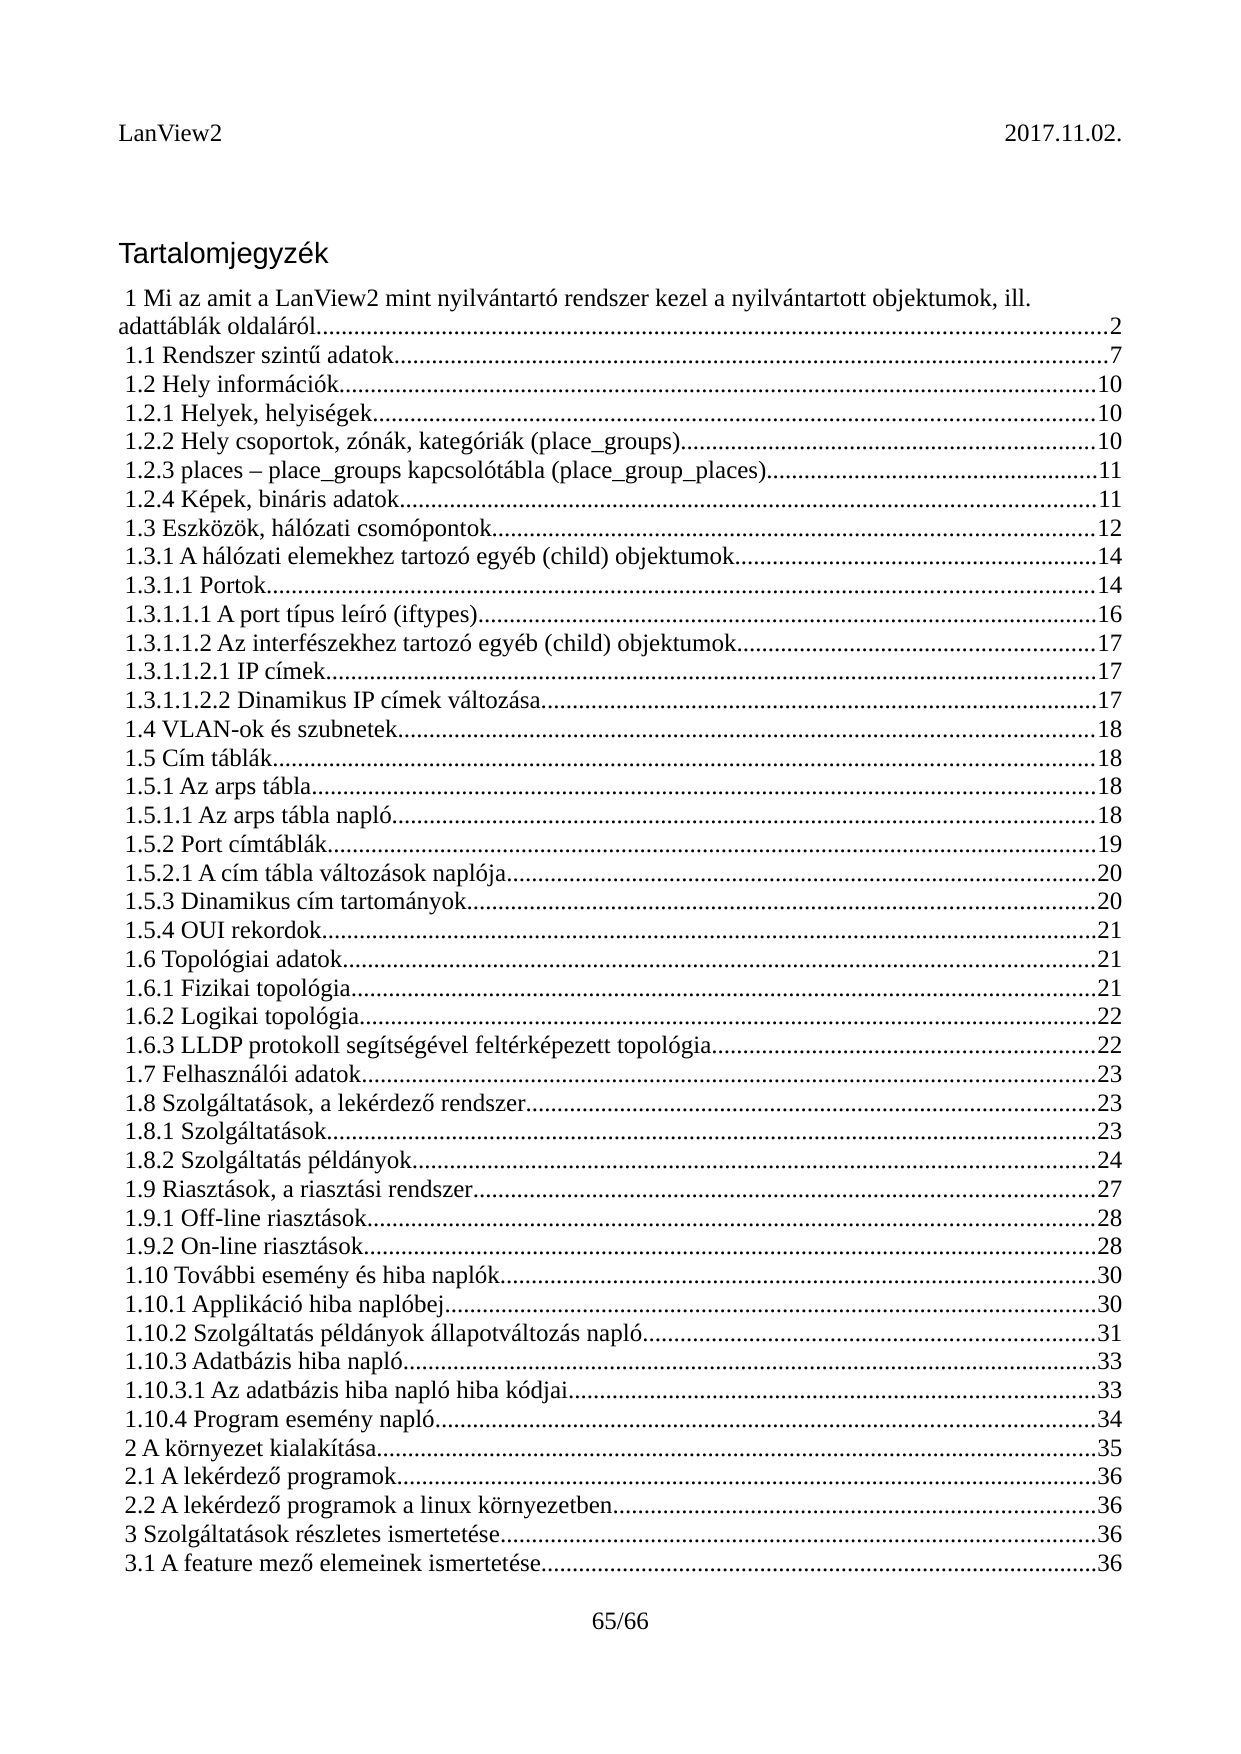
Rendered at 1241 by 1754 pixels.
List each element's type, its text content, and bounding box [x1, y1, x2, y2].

text 1.6 Topológiai adatok 21 [118, 944, 1122, 973]
text 1.8.1 Szolgáltatások 23 [118, 1116, 1122, 1145]
subtitle Tartalomjegyzék [118, 237, 1122, 270]
text 1.6.1 Fizikai topológia 21 [118, 973, 1122, 1001]
text 1.10.2 Szolgáltatás példányok állapotváltozás napló 31 [118, 1318, 1122, 1346]
text 3 Szolgáltatások részletes ismertetése 36 [118, 1519, 1122, 1548]
text 1.2.4 Képek, bináris adatok 11 [118, 484, 1122, 513]
text 1.2.3 places – place_groups kapcsolótábla (place_group_places) 11 [118, 455, 1122, 484]
text 1.2 Hely információk 10 [118, 369, 1122, 398]
text 1 Mi az amit a LanView2 mint nyilvántartó rendszer kezel a nyilvántartott objektumok, ill. adattáblák oldaláról. 2 [118, 283, 1122, 340]
text 1.1 Rendszer szintű adatok 7 [118, 340, 1122, 369]
text 1.3.1 A hálózati elemekhez tartozó egyéb (child) objektumok 14 [118, 541, 1122, 570]
text 1.3 Eszközök, hálózati csomópontok 12 [118, 513, 1122, 541]
text 1.8 Szolgáltatások, a lekérdező rendszer 23 [118, 1088, 1122, 1116]
text 1.2.2 Hely csoportok, zónák, kategóriák (place_groups) 10 [118, 426, 1122, 455]
text 1.7 Felhasználói adatok 23 [118, 1059, 1122, 1088]
text 1.2.1 Helyek, helyiségek 10 [118, 398, 1122, 426]
text 1.5.3 Dinamikus cím tartományok 20 [118, 886, 1122, 915]
text 1.8.2 Szolgáltatás példányok 24 [118, 1145, 1122, 1174]
text 1.5.4 OUI rekordok 21 [118, 915, 1122, 944]
text 1.10.3 Adatbázis hiba napló 33 [118, 1346, 1122, 1375]
text 1.5.2 Port címtáblák. 19 [118, 829, 1122, 858]
text 1.3.1.1 Portok 14 [118, 570, 1122, 599]
text 1.3.1.1.1 A port típus leíró (iftypes) 16 [118, 599, 1122, 628]
text 1.9.1 Off-line riasztások 28 [118, 1203, 1122, 1231]
text 1.10.1 Applikáció hiba naplóbej 30 [118, 1289, 1122, 1318]
text 2 A környezet kialakítása 35 [118, 1433, 1122, 1461]
text 1.5.1.1 Az arps tábla napló 18 [118, 800, 1122, 829]
text 1.9 Riasztások, a riasztási rendszer 27 [118, 1174, 1122, 1203]
text 1.9.2 On-line riasztások 28 [118, 1231, 1122, 1260]
text 1.10.3.1 Az adatbázis hiba napló hiba kódjai 33 [118, 1375, 1122, 1404]
text 1.4 VLAN-ok és szubnetek 18 [118, 714, 1122, 743]
text 1.3.1.1.2.2 Dinamikus IP címek változása. 17 [118, 685, 1122, 714]
text 1.10 További esemény és hiba naplók 30 [118, 1260, 1122, 1289]
text 3.1 A feature mező elemeinek ismertetése 36 [118, 1548, 1122, 1576]
text 1.5.1 Az arps tábla 18 [118, 771, 1122, 800]
text 1.3.1.1.2.1 IP címek 17 [118, 656, 1122, 685]
text 1.5 Cím táblák 18 [118, 743, 1122, 771]
text 1.5.2.1 A cím tábla változások naplója 20 [118, 858, 1122, 886]
text 1.3.1.1.2 Az interfészekhez tartozó egyéb (child) objektumok 17 [118, 628, 1122, 656]
text 2.2 A lekérdező programok a linux környezetben 36 [118, 1490, 1122, 1519]
text 1.10.4 Program esemény napló 34 [118, 1404, 1122, 1433]
text 2.1 A lekérdező programok 36 [118, 1461, 1122, 1490]
text 1.6.3 LLDP protokoll segítségével feltérképezett topológia 22 [118, 1030, 1122, 1059]
text 1.6.2 Logikai topológia 22 [118, 1001, 1122, 1030]
